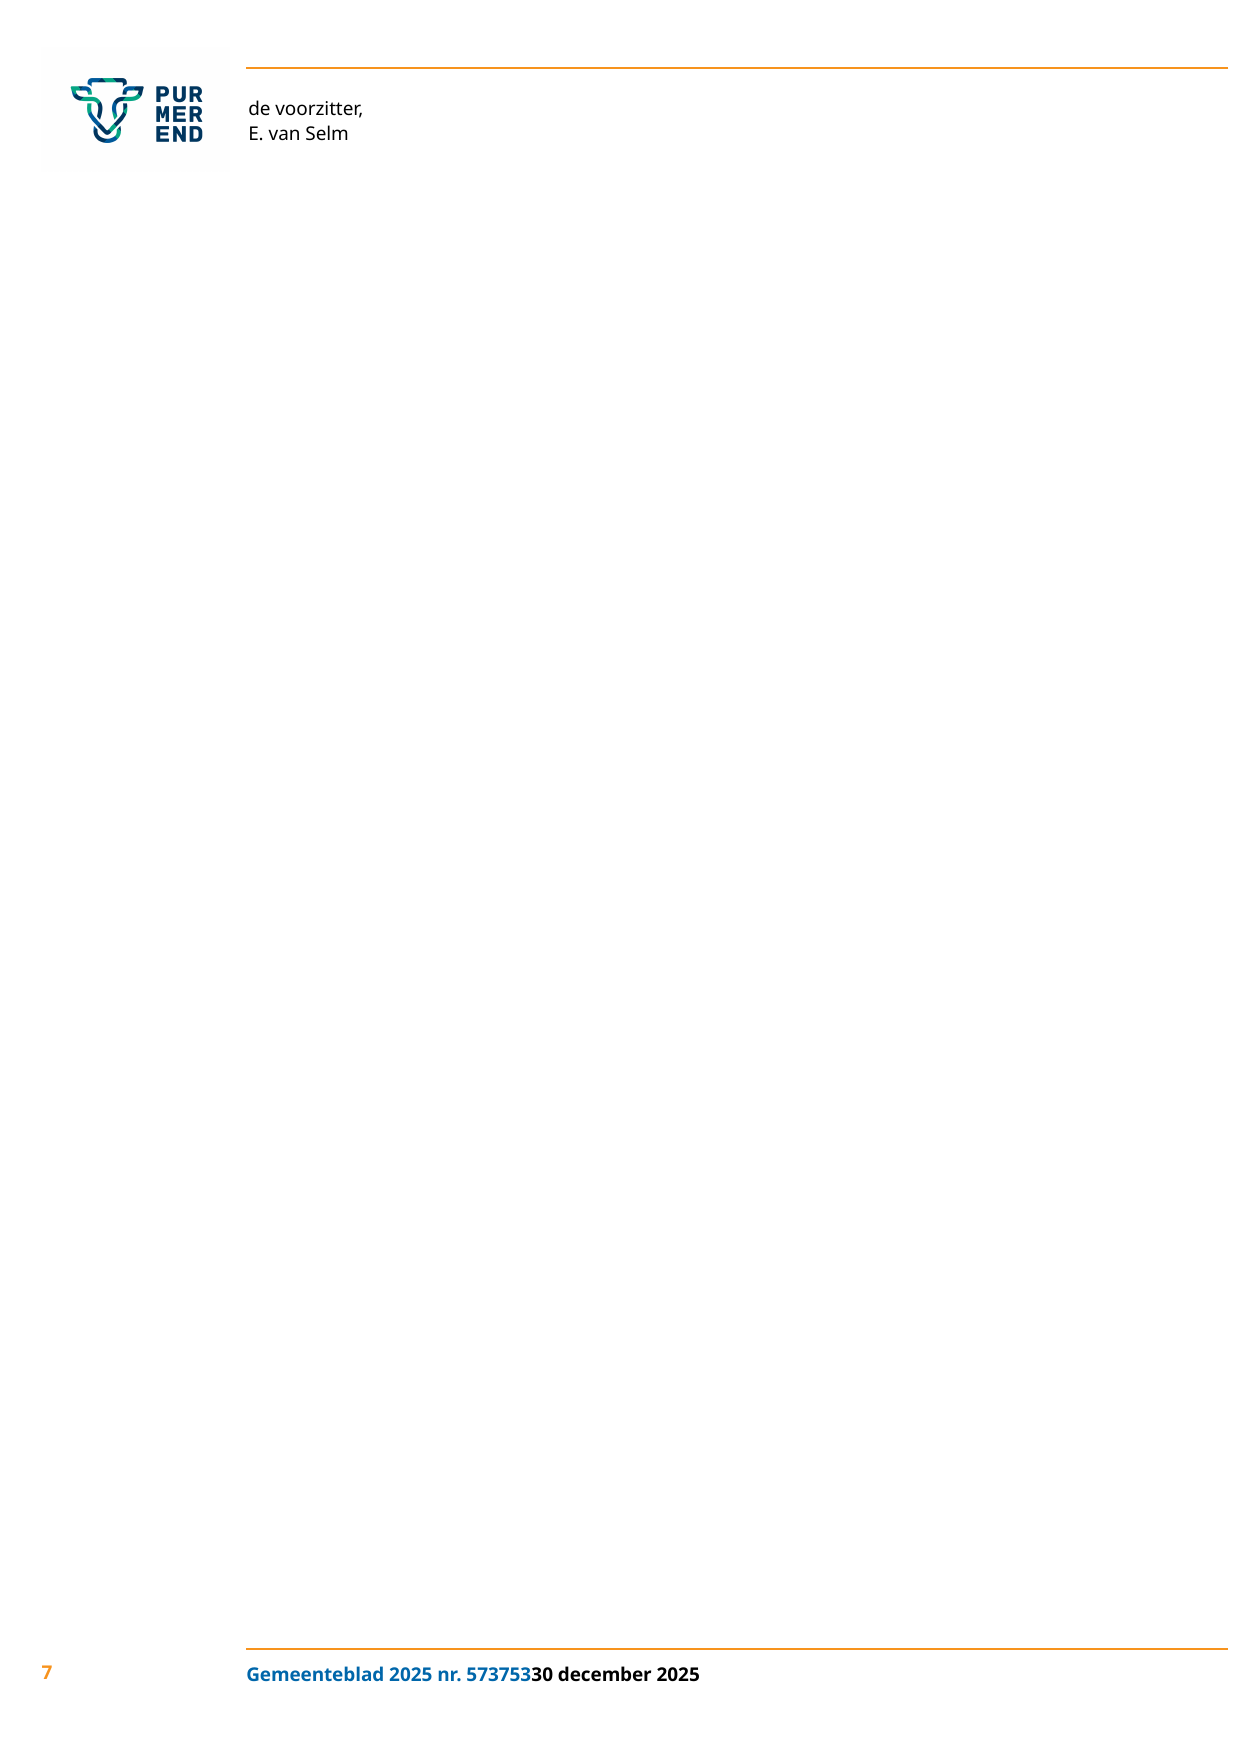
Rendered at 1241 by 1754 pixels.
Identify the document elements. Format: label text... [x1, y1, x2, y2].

text E. van Selm [248, 121, 1152, 146]
picture [41, 47, 231, 172]
text de voorzitter, [248, 95, 1152, 121]
